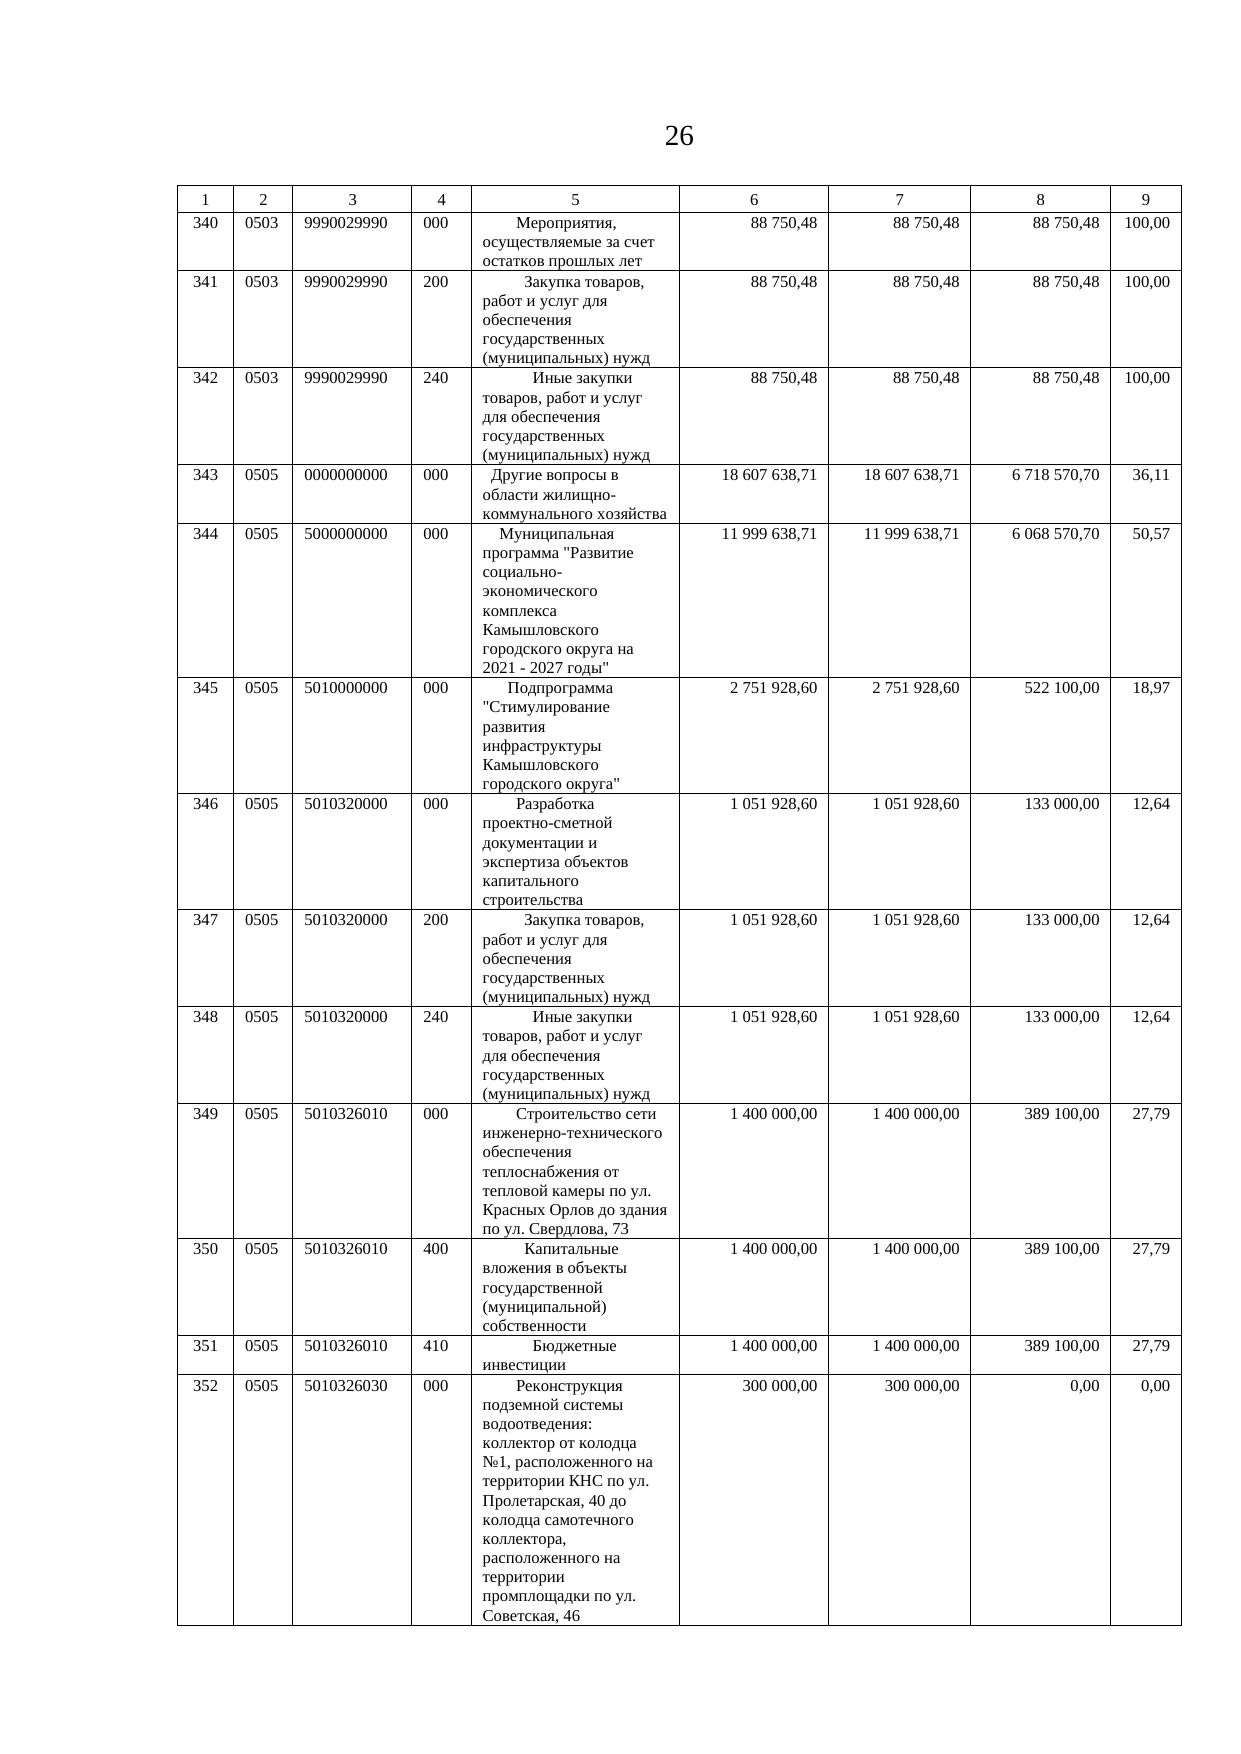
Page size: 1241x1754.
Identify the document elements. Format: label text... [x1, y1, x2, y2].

table_cell 0503 [234, 271, 292, 367]
table_header 9 [1111, 186, 1181, 212]
table_cell Реконструкция подземной системы водоотведения: коллектор от колодца №1, расположенного на территории КНС по ул. Пролетарская, 40 до колодца самотечного коллектора, расположенного на территории промплощадки по ул. Советская, 46 [472, 1375, 679, 1624]
table_cell 0503 [234, 368, 292, 464]
table_cell 0000000000 [293, 465, 411, 523]
table_cell 000 [412, 1375, 471, 1624]
table_cell 000 [412, 1104, 471, 1238]
table_cell 400 [412, 1239, 471, 1335]
table_cell 5010320000 [293, 1007, 411, 1103]
table_cell 200 [412, 271, 471, 367]
table_cell 1 400 000,00 [829, 1104, 970, 1238]
table_cell 0503 [234, 213, 292, 270]
table_cell 5010326030 [293, 1375, 411, 1624]
table_cell 350 [178, 1239, 233, 1335]
table_cell 5010000000 [293, 678, 411, 793]
table_header 1 [178, 186, 233, 212]
table_cell 6 068 570,70 [971, 524, 1110, 677]
table_cell Мероприятия, осуществляемые за счет остатков прошлых лет [472, 213, 679, 270]
table_cell 340 [178, 213, 233, 270]
table_cell Закупка товаров, работ и услуг для обеспечения государственных (муниципальных) нужд [472, 271, 679, 367]
table_cell 5000000000 [293, 524, 411, 677]
table_cell 000 [412, 524, 471, 677]
table_cell 11 999 638,71 [680, 524, 828, 677]
table_header 2 [234, 186, 292, 212]
table_cell 1 051 928,60 [680, 794, 828, 909]
table_cell 1 051 928,60 [829, 910, 970, 1006]
table_cell 349 [178, 1104, 233, 1238]
table_cell 133 000,00 [971, 794, 1110, 909]
table_cell 88 750,48 [680, 213, 828, 270]
table_cell 0,00 [971, 1375, 1110, 1624]
table_cell 11 999 638,71 [829, 524, 970, 677]
table_cell 389 100,00 [971, 1336, 1110, 1374]
table_cell 1 051 928,60 [829, 794, 970, 909]
table_cell 0505 [234, 1375, 292, 1624]
table_cell 88 750,48 [680, 368, 828, 464]
table_cell 18,97 [1111, 678, 1181, 793]
table_header 5 [472, 186, 679, 212]
table_cell 18 607 638,71 [829, 465, 970, 523]
table_cell Закупка товаров, работ и услуг для обеспечения государственных (муниципальных) нужд [472, 910, 679, 1006]
table_cell 1 051 928,60 [680, 1007, 828, 1103]
table_cell 88 750,48 [680, 271, 828, 367]
table_cell Строительство сети инженерно-технического обеспечения теплоснабжения от тепловой камеры по ул. Красных Орлов до здания по ул. Свердлова, 73 [472, 1104, 679, 1238]
table_cell 346 [178, 794, 233, 909]
table_cell 9990029990 [293, 271, 411, 367]
table_cell 2 751 928,60 [829, 678, 970, 793]
table_header 3 [293, 186, 411, 212]
table_cell 1 400 000,00 [680, 1104, 828, 1238]
table_cell 347 [178, 910, 233, 1006]
table_cell 88 750,48 [971, 271, 1110, 367]
table_header 8 [971, 186, 1110, 212]
table_cell 27,79 [1111, 1239, 1181, 1335]
table_cell 88 750,48 [829, 213, 970, 270]
table_cell 9990029990 [293, 368, 411, 464]
table_cell 0505 [234, 1007, 292, 1103]
table_cell 88 750,48 [971, 213, 1110, 270]
table_cell 200 [412, 910, 471, 1006]
table_header 4 [412, 186, 471, 212]
table_cell 0505 [234, 1336, 292, 1374]
table_cell 12,64 [1111, 1007, 1181, 1103]
table_cell 342 [178, 368, 233, 464]
table_cell Разработка проектно-сметной документации и экспертиза объектов капитального строительства [472, 794, 679, 909]
table_cell 344 [178, 524, 233, 677]
table_cell 100,00 [1111, 213, 1181, 270]
table_cell 522 100,00 [971, 678, 1110, 793]
table_cell 27,79 [1111, 1336, 1181, 1374]
table_cell 100,00 [1111, 271, 1181, 367]
table_cell Муниципальная программа "Развитие социально-экономического комплекса Камышловского городского округа на 2021 - 2027 годы" [472, 524, 679, 677]
table_cell 18 607 638,71 [680, 465, 828, 523]
table_cell 000 [412, 213, 471, 270]
table_cell 12,64 [1111, 910, 1181, 1006]
table_cell 133 000,00 [971, 1007, 1110, 1103]
table_cell 100,00 [1111, 368, 1181, 464]
table_cell 5010320000 [293, 910, 411, 1006]
table_cell 88 750,48 [829, 368, 970, 464]
table_cell 88 750,48 [829, 271, 970, 367]
table_cell 0,00 [1111, 1375, 1181, 1624]
table_cell 27,79 [1111, 1104, 1181, 1238]
table_cell 300 000,00 [829, 1375, 970, 1624]
table_cell 9990029990 [293, 213, 411, 270]
table_cell 410 [412, 1336, 471, 1374]
table_cell 5010326010 [293, 1239, 411, 1335]
table_cell 000 [412, 678, 471, 793]
table_cell 0505 [234, 524, 292, 677]
table_cell 2 751 928,60 [680, 678, 828, 793]
table_cell 348 [178, 1007, 233, 1103]
table_cell 1 400 000,00 [829, 1239, 970, 1335]
table_cell 0505 [234, 1104, 292, 1238]
table_cell 5010326010 [293, 1104, 411, 1238]
table_cell 1 400 000,00 [680, 1336, 828, 1374]
table_cell 240 [412, 368, 471, 464]
table_cell 351 [178, 1336, 233, 1374]
table_cell 000 [412, 465, 471, 523]
table_cell 0505 [234, 910, 292, 1006]
table_cell 1 400 000,00 [680, 1239, 828, 1335]
table_cell 0505 [234, 1239, 292, 1335]
table_cell 12,64 [1111, 794, 1181, 909]
table_cell Бюджетные инвестиции [472, 1336, 679, 1374]
table_cell 5010320000 [293, 794, 411, 909]
table_cell 1 400 000,00 [829, 1336, 970, 1374]
table_cell 6 718 570,70 [971, 465, 1110, 523]
table_cell 50,57 [1111, 524, 1181, 677]
table_cell 000 [412, 794, 471, 909]
table_cell 352 [178, 1375, 233, 1624]
table_cell Иные закупки товаров, работ и услуг для обеспечения государственных (муниципальных) нужд [472, 368, 679, 464]
table_cell Подпрограмма "Стимулирование развития инфраструктуры Камышловского городского округа" [472, 678, 679, 793]
table_cell Другие вопросы в области жилищно-коммунального хозяйства [472, 465, 679, 523]
table_cell 240 [412, 1007, 471, 1103]
table_cell 1 051 928,60 [680, 910, 828, 1006]
table_cell 5010326010 [293, 1336, 411, 1374]
table_cell 0505 [234, 465, 292, 523]
table_cell 88 750,48 [971, 368, 1110, 464]
table_cell 389 100,00 [971, 1239, 1110, 1335]
table_cell Капитальные вложения в объекты государственной (муниципальной) собственности [472, 1239, 679, 1335]
table_cell 300 000,00 [680, 1375, 828, 1624]
table_cell 36,11 [1111, 465, 1181, 523]
table_cell Иные закупки товаров, работ и услуг для обеспечения государственных (муниципальных) нужд [472, 1007, 679, 1103]
table_header 7 [829, 186, 970, 212]
table_cell 0505 [234, 678, 292, 793]
table_cell 343 [178, 465, 233, 523]
table_cell 389 100,00 [971, 1104, 1110, 1238]
table_header 6 [680, 186, 828, 212]
table_cell 0505 [234, 794, 292, 909]
table_cell 1 051 928,60 [829, 1007, 970, 1103]
table_cell 133 000,00 [971, 910, 1110, 1006]
table_cell 341 [178, 271, 233, 367]
table_cell 345 [178, 678, 233, 793]
